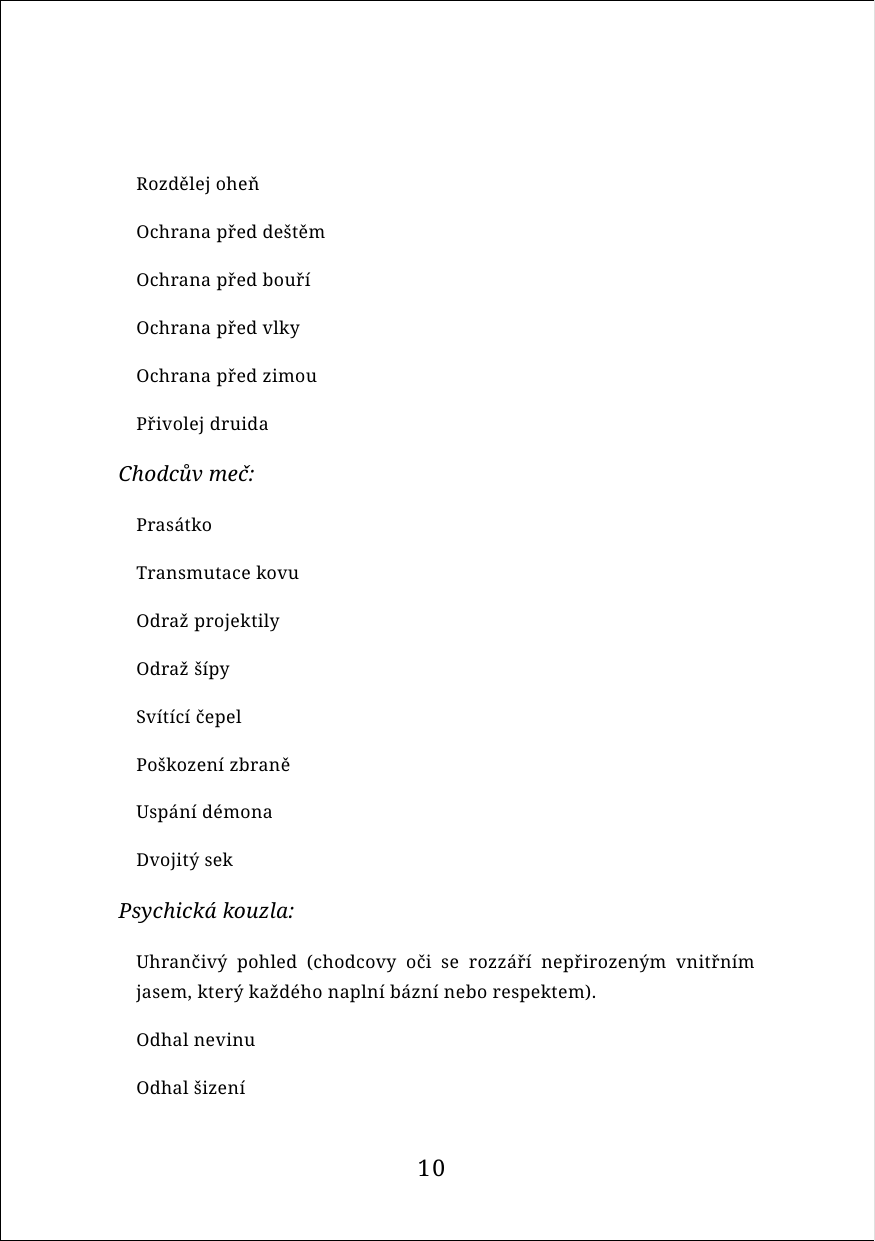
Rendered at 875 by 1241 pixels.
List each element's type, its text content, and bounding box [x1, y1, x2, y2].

text Odhal šizení [136, 1075, 756, 1099]
text Dvojitý sek [136, 848, 756, 872]
text Uhrančivý pohled (chodcovy oči se rozzáří nepřirozeným vnitřním jasem, který každého naplní bázní nebo respektem). [136, 949, 756, 1003]
text Ochrana před zimou [136, 363, 756, 388]
text Poškození zbraně [136, 752, 756, 776]
text Odhal nevinu [136, 1027, 756, 1051]
text Odraž projektily [136, 608, 756, 632]
text Transmutace kovu [136, 560, 756, 584]
text Chodcův meč: [118, 459, 756, 488]
text Ochrana před bouří [136, 268, 756, 292]
text Uspání démona [136, 800, 756, 824]
text Svítící čepel [136, 704, 756, 728]
text Rozdělej oheň [136, 172, 756, 196]
text Odraž šípy [136, 656, 756, 680]
text Ochrana před deštěm [136, 220, 756, 244]
text Psychická kouzla: [118, 896, 756, 924]
text Přivolej druida [136, 411, 756, 436]
text Ochrana před vlky [136, 316, 756, 340]
text Prasátko [136, 512, 756, 537]
